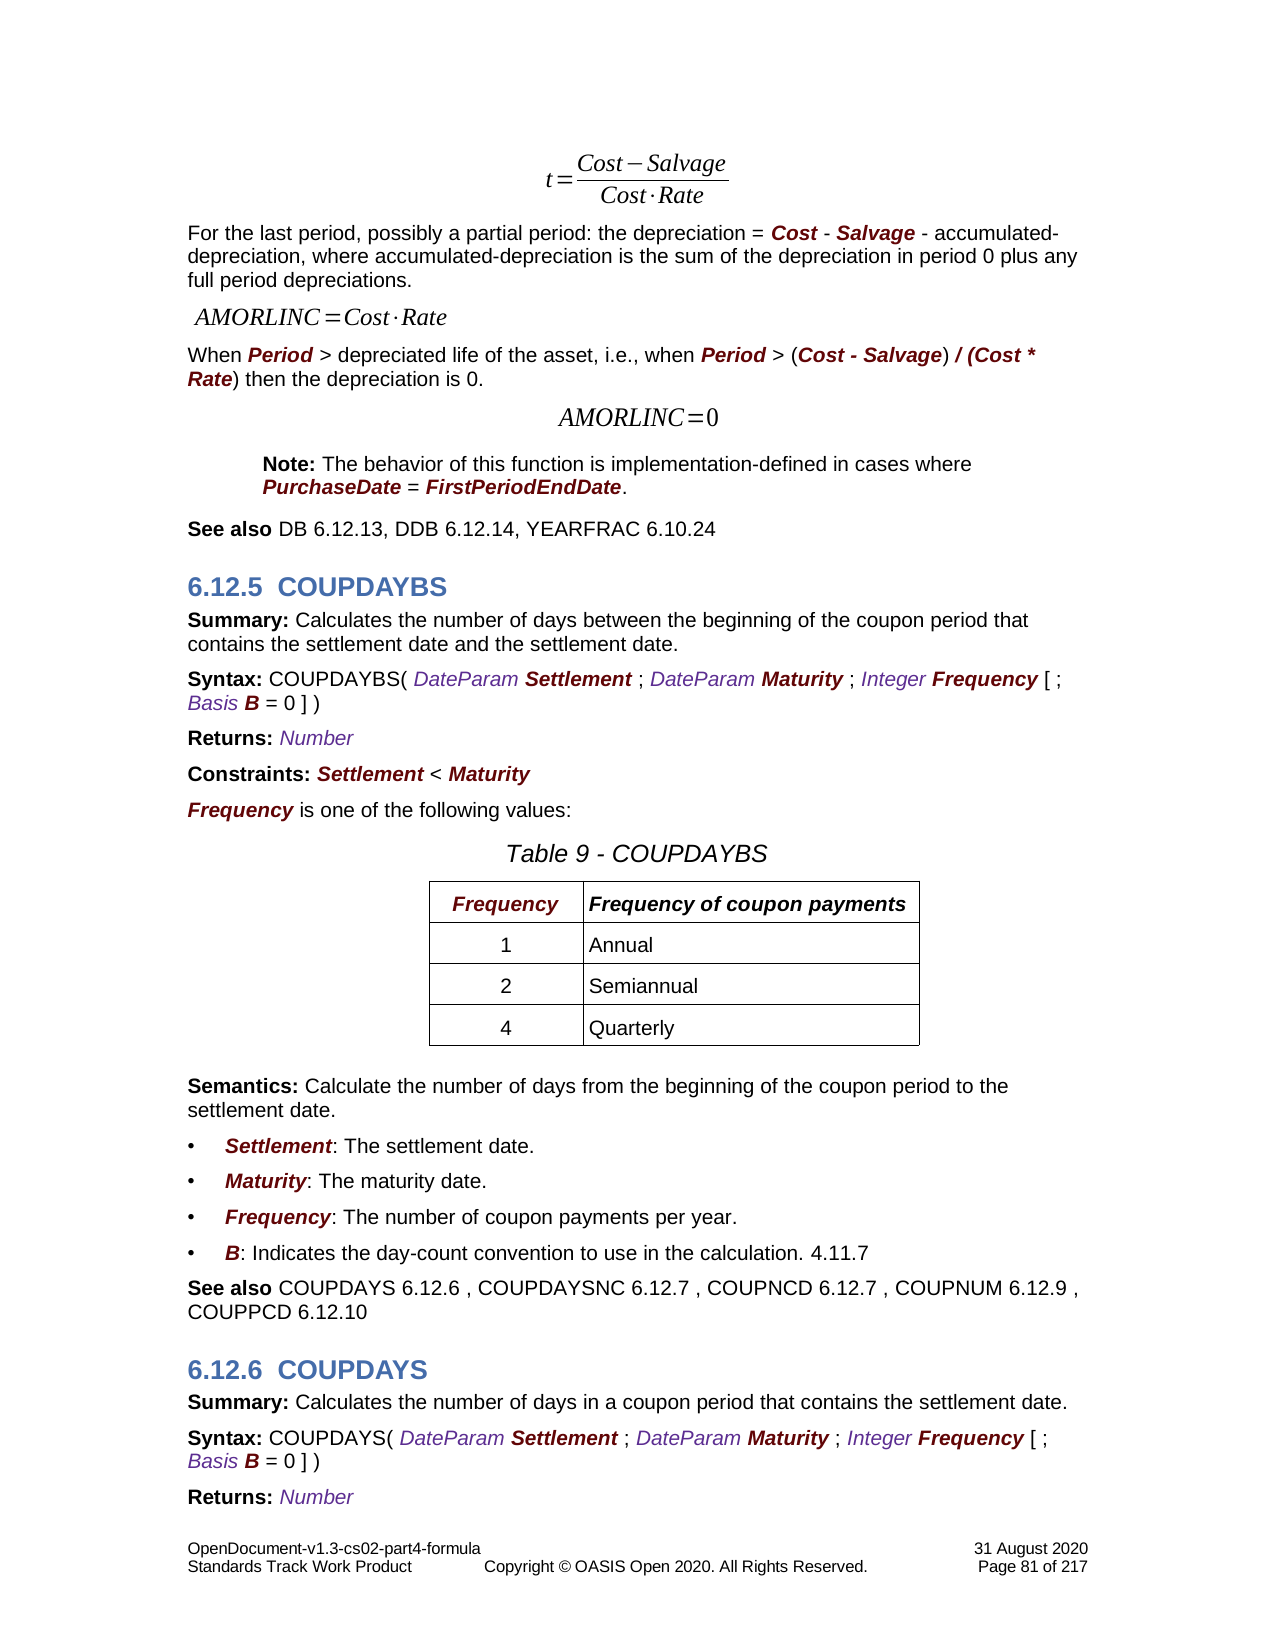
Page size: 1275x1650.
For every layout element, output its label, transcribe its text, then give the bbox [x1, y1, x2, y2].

table_cell 1 [430, 923, 583, 963]
list Maturity: The maturity date. [187, 1170, 1088, 1193]
table_cell Quarterly [584, 1005, 919, 1045]
text See also DB 6.12.13, DDB 6.12.14, YEARFRAC 6.10.24 [187, 518, 1088, 541]
list Settlement: The settlement date. [187, 1134, 1088, 1158]
text When Period > depreciated life of the asset, i.e., when Period > (Cost - Salvage) / (Cost * Rate) then the depreciation is 0. [187, 344, 1088, 391]
text See also COUPDAYS 6.12.6 , COUPDAYSNC 6.12.7 , COUPNCD 6.12.7 , COUPNUM 6.12.9 , COUPPCD 6.12.10 [187, 1277, 1088, 1324]
text For the last period, possibly a partial period: the depreciation = Cost - Salvage - accumulated-depreciation, where accumulated-depreciation is the sum of the depreciation in period 0 plus any full period depreciations. [187, 221, 1088, 292]
text Summary: Calculates the number of days between the beginning of the coupon period that contains the settlement date and the settlement date. [187, 608, 1088, 656]
text Syntax: COUPDAYS( DateParam Settlement ; DateParam Maturity ; Integer Frequency [ ; Basis B = 0 ] ) [187, 1426, 1088, 1473]
text Constraints: Settlement < Maturity [187, 762, 1088, 786]
text Table 9 - COUPDAYBS [187, 840, 1088, 868]
text Note: The behavior of this function is implementation-defined in cases where PurchaseDate = FirstPeriodEndDate. [262, 452, 1013, 499]
text Returns: Number [187, 727, 1088, 750]
text Summary: Calculates the number of days in a coupon period that contains the settlement date. [187, 1391, 1088, 1414]
list Frequency: The number of coupon payments per year. [187, 1205, 1088, 1229]
table_cell 4 [430, 1005, 583, 1045]
subtitle COUPDAYBS [187, 572, 1088, 602]
table_header Frequency [430, 882, 583, 922]
table_header Frequency of coupon payments [584, 882, 919, 922]
text Frequency is one of the following values: [187, 798, 1088, 822]
text Returns: Number [187, 1486, 1088, 1509]
subtitle COUPDAYS [187, 1355, 1088, 1385]
table_cell Semiannual [584, 964, 919, 1004]
table_cell Annual [584, 923, 919, 963]
text Semantics: Calculate the number of days from the beginning of the coupon period to the settlement date. [187, 1051, 1088, 1122]
list B: Indicates the day-count convention to use in the calculation. 4.11.7 [187, 1241, 1088, 1264]
table_cell 2 [430, 964, 583, 1004]
text Syntax: COUPDAYBS( DateParam Settlement ; DateParam Maturity ; Integer Frequency [ ; Basis B = 0 ] ) [187, 668, 1088, 715]
